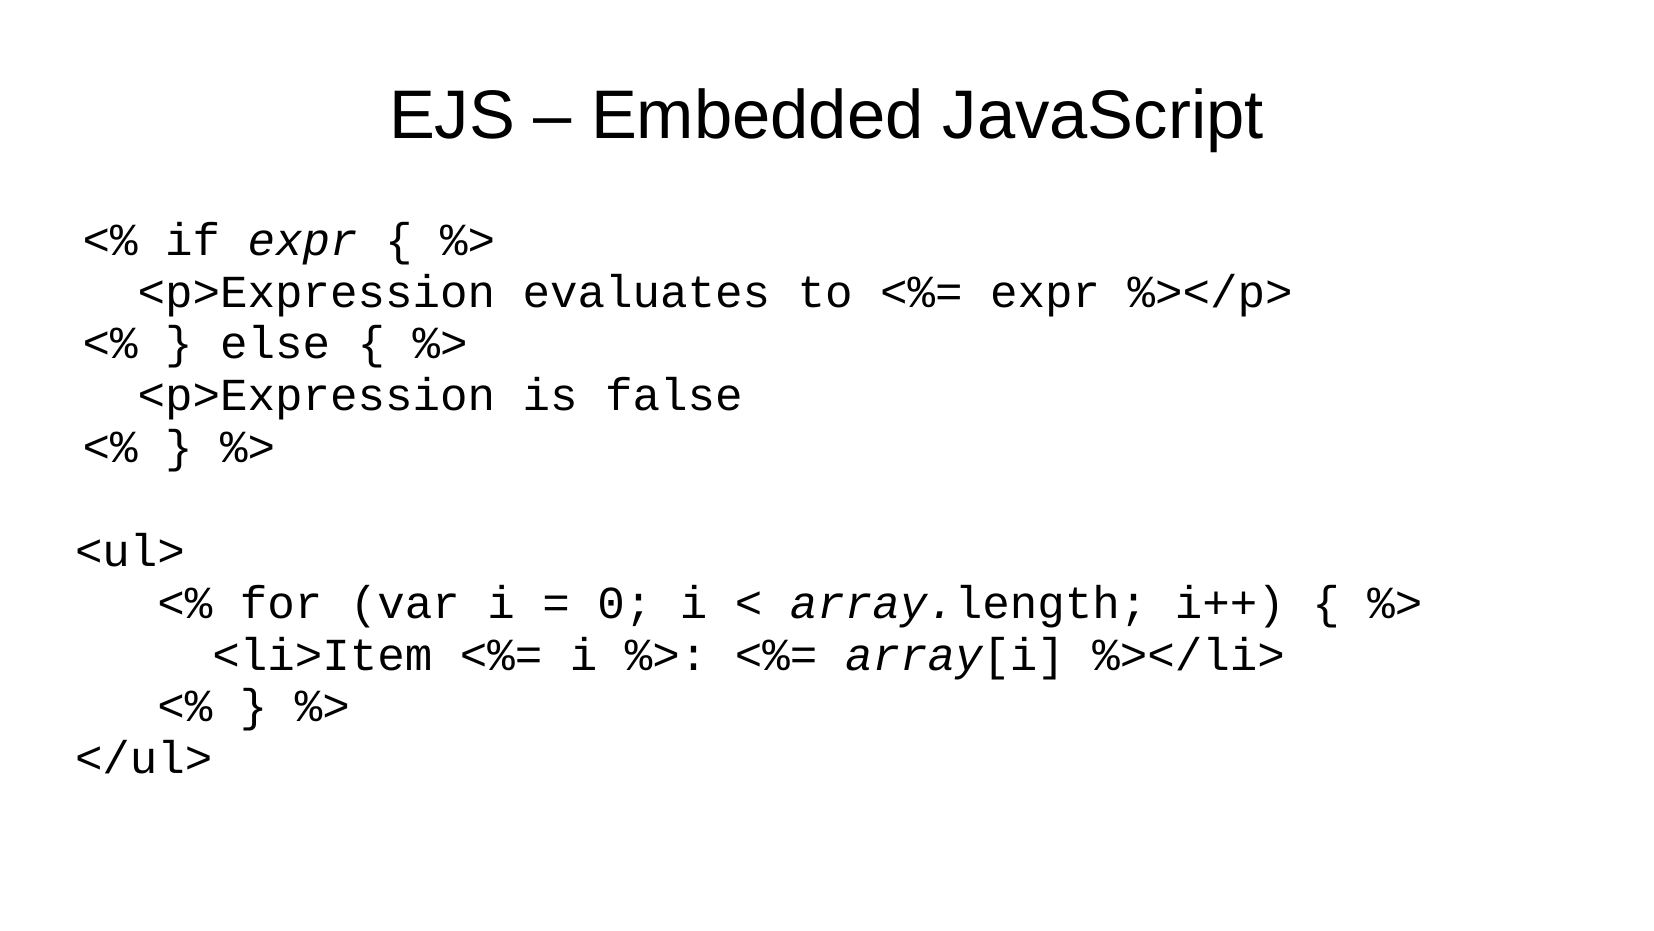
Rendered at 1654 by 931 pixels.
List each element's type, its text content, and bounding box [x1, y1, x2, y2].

title EJS – Embedded JavaScript [82, 37, 1571, 193]
list <% if expr { %> <p>Expression evaluates to <%= expr %></p> <% } else { %> <p>Expression is false <% } %> [82, 217, 1571, 484]
list <ul> <% for (var i = 0; i < array.length; i++) { %> <li>Item <%= i %>: <%= array[i] %></li> <% } %> </ul> [75, 528, 1564, 795]
